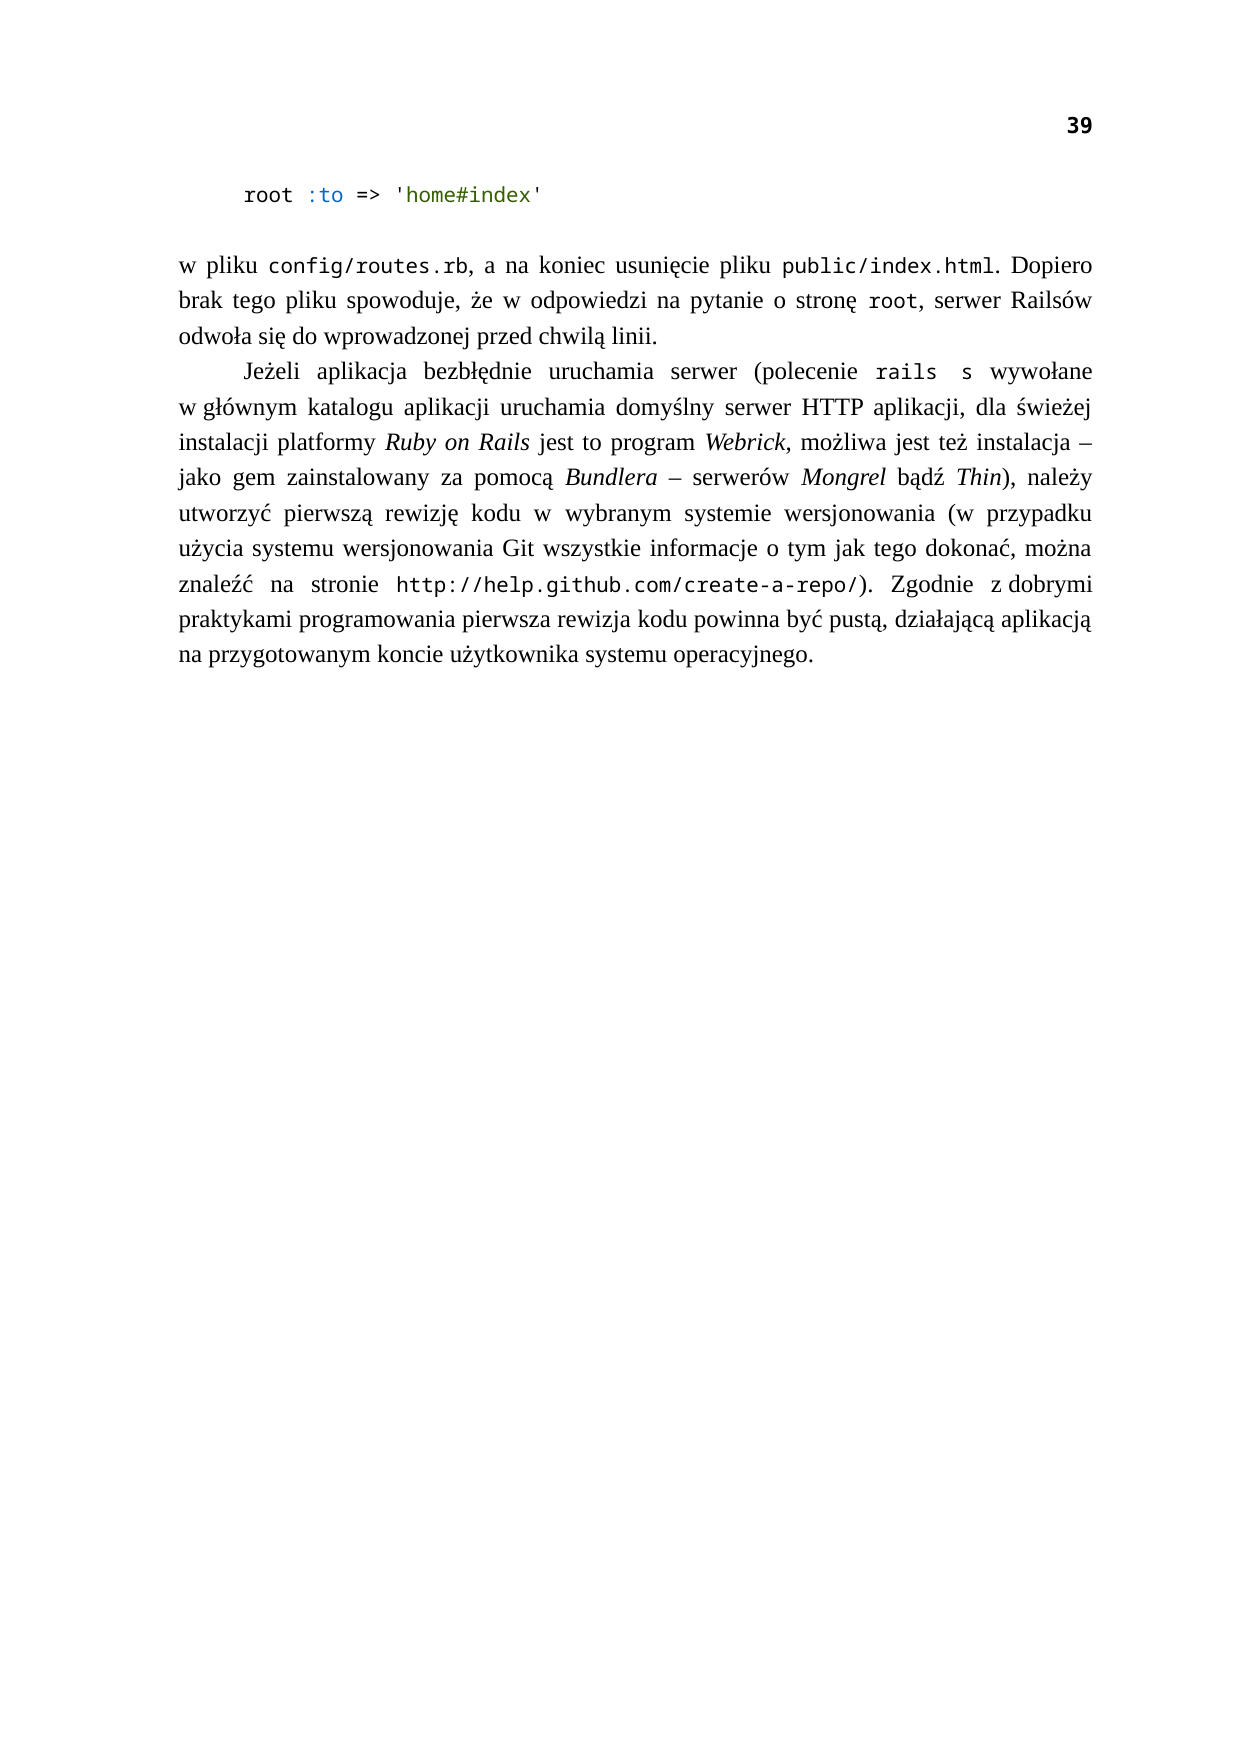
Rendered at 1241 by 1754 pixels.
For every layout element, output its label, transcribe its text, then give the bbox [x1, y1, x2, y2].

text Jeżeli aplikacja bezbłędnie uruchamia serwer (polecenie rails s wywołane w głównym katalogu aplikacji uruchamia domyślny serwer HTTP aplikacji, dla świeżej instalacji platformy Ruby on Rails jest to program Webrick, możliwa jest też instalacja – jako gem zainstalowany za pomocą Bundlera – serwerów Mongrel bądź Thin), należy utworzyć pierwszą rewizję kodu w wybranym systemie wersjonowania (w przypadku użycia systemu wersjonowania Git wszystkie informacje o tym jak tego dokonać, można znaleźć na stronie http://help.github.com/create-a-repo/). Zgodnie z dobrymi praktykami programowania pierwsza rewizja kodu powinna być pustą, działającą aplikacją na przygotowanym koncie użytkownika systemu operacyjnego. [178, 351, 1093, 670]
text w pliku config/routes.rb, a na koniec usunięcie pliku public/index.html. Dopiero brak tego pliku spowoduje, że w odpowiedzi na pytanie o stronę root, serwer Railsów odwoła się do wprowadzonej przed chwilą linii. [178, 245, 1093, 351]
text root :to => 'home#index' [178, 174, 1093, 209]
